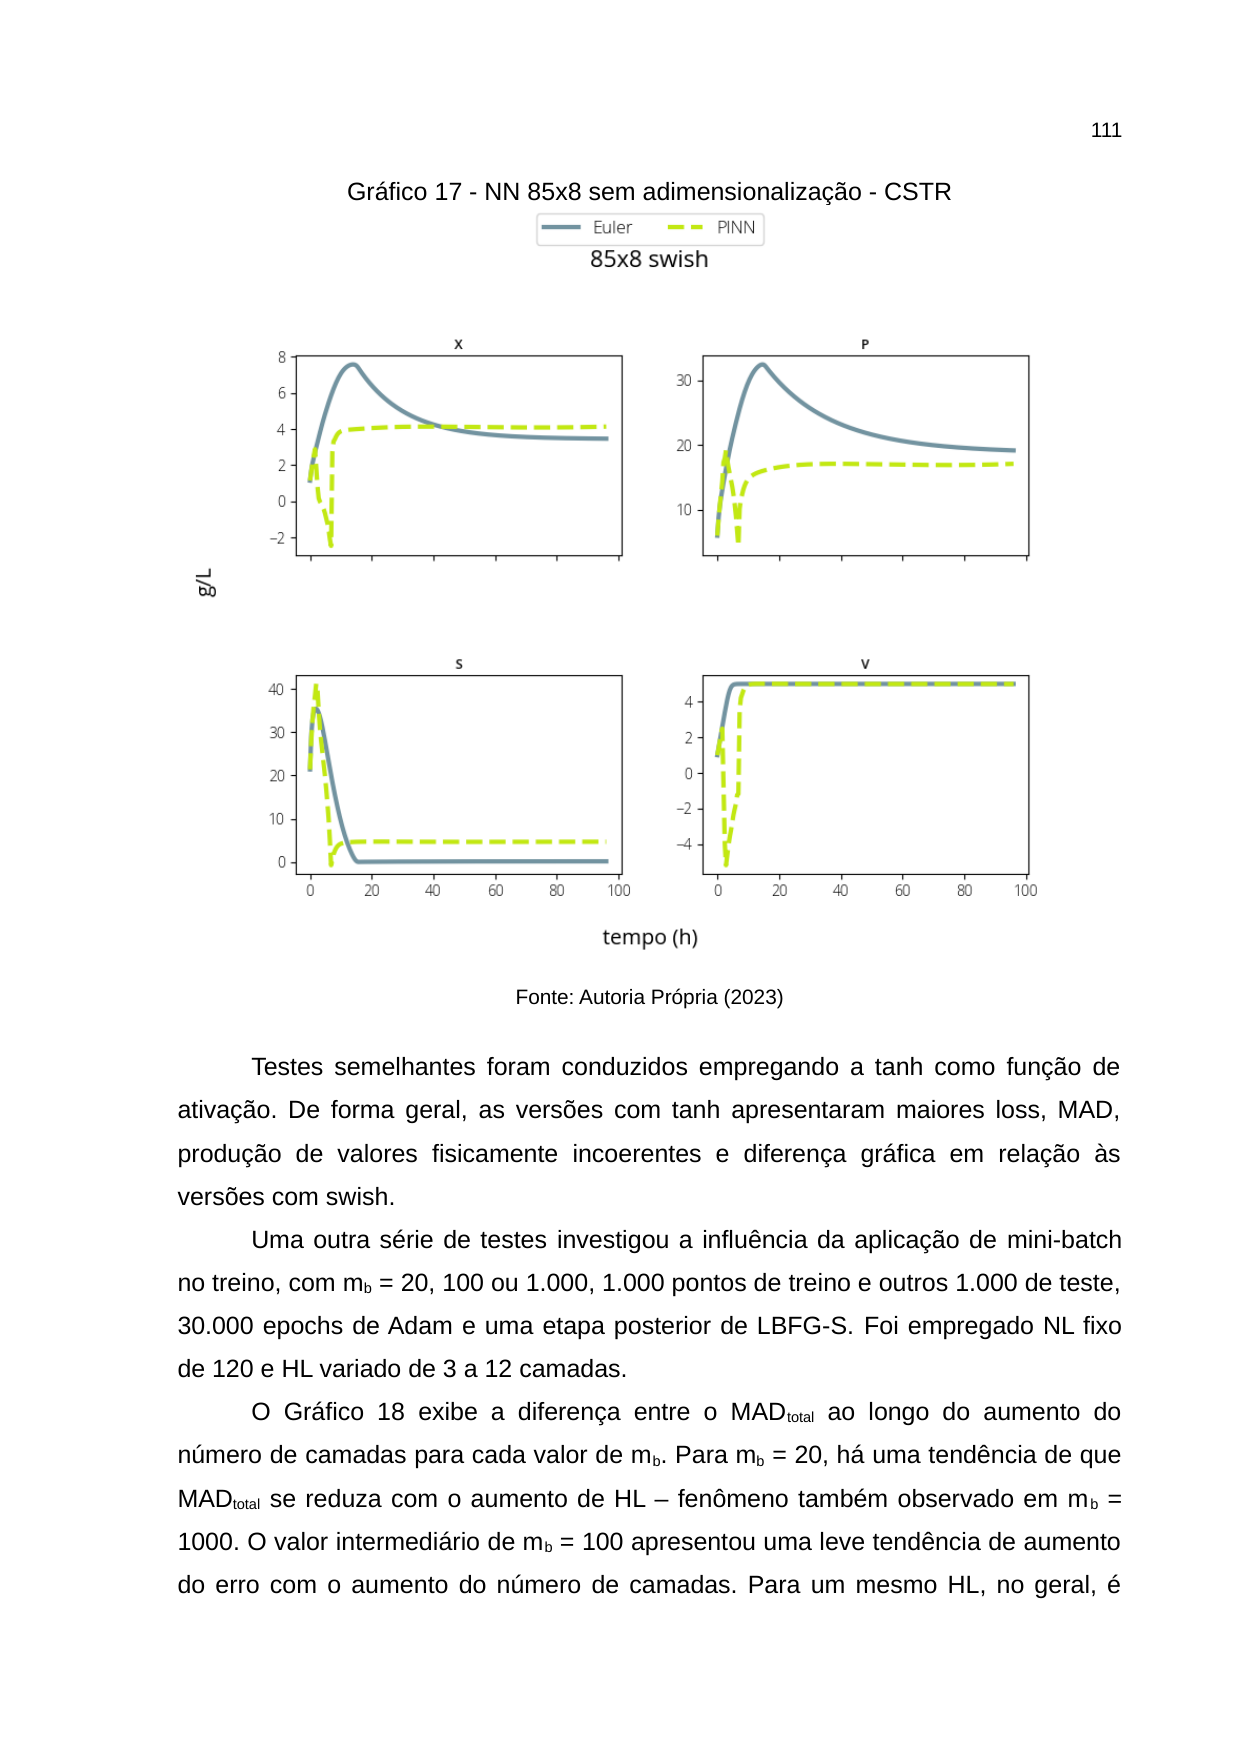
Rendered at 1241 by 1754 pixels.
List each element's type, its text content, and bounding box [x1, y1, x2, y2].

picture [177, 205, 1123, 957]
text Gráfico 17 - NN 85x8 sem adimensionalização - CSTR [177, 177, 1122, 205]
text Testes semelhantes foram conduzidos empregando a tanh como função de ativação. De forma geral, as versões com tanh apresentaram maiores loss, MAD, produção de valores fisicamente incoerentes e diferença gráfica em relação às versões com swish. [177, 1052, 1122, 1210]
text Uma outra série de testes investigou a influência da aplicação de mini-batch no treino, com mb = 20, 100 ou 1.000, 1.000 pontos de treino e outros 1.000 de teste, 30.000 epochs de Adam e uma etapa posterior de LBFG-S. Foi empregado NL fixo de 120 e HL variado de 3 a 12 camadas. [177, 1225, 1122, 1383]
text O Gráfico 18 exibe a diferença entre o MADtotal ao longo do aumento do número de camadas para cada valor de mb. Para mb = 20, há uma tendência de que MADtotal se reduza com o aumento de HL – fenômeno também observado em mb = 1000. O valor intermediário de mb = 100 apresentou uma leve tendência de aumento do erro com o aumento do número de camadas. Para um mesmo HL, no geral, é [177, 1397, 1122, 1598]
text Fonte: Autoria Própria (2023) [177, 985, 1122, 1009]
